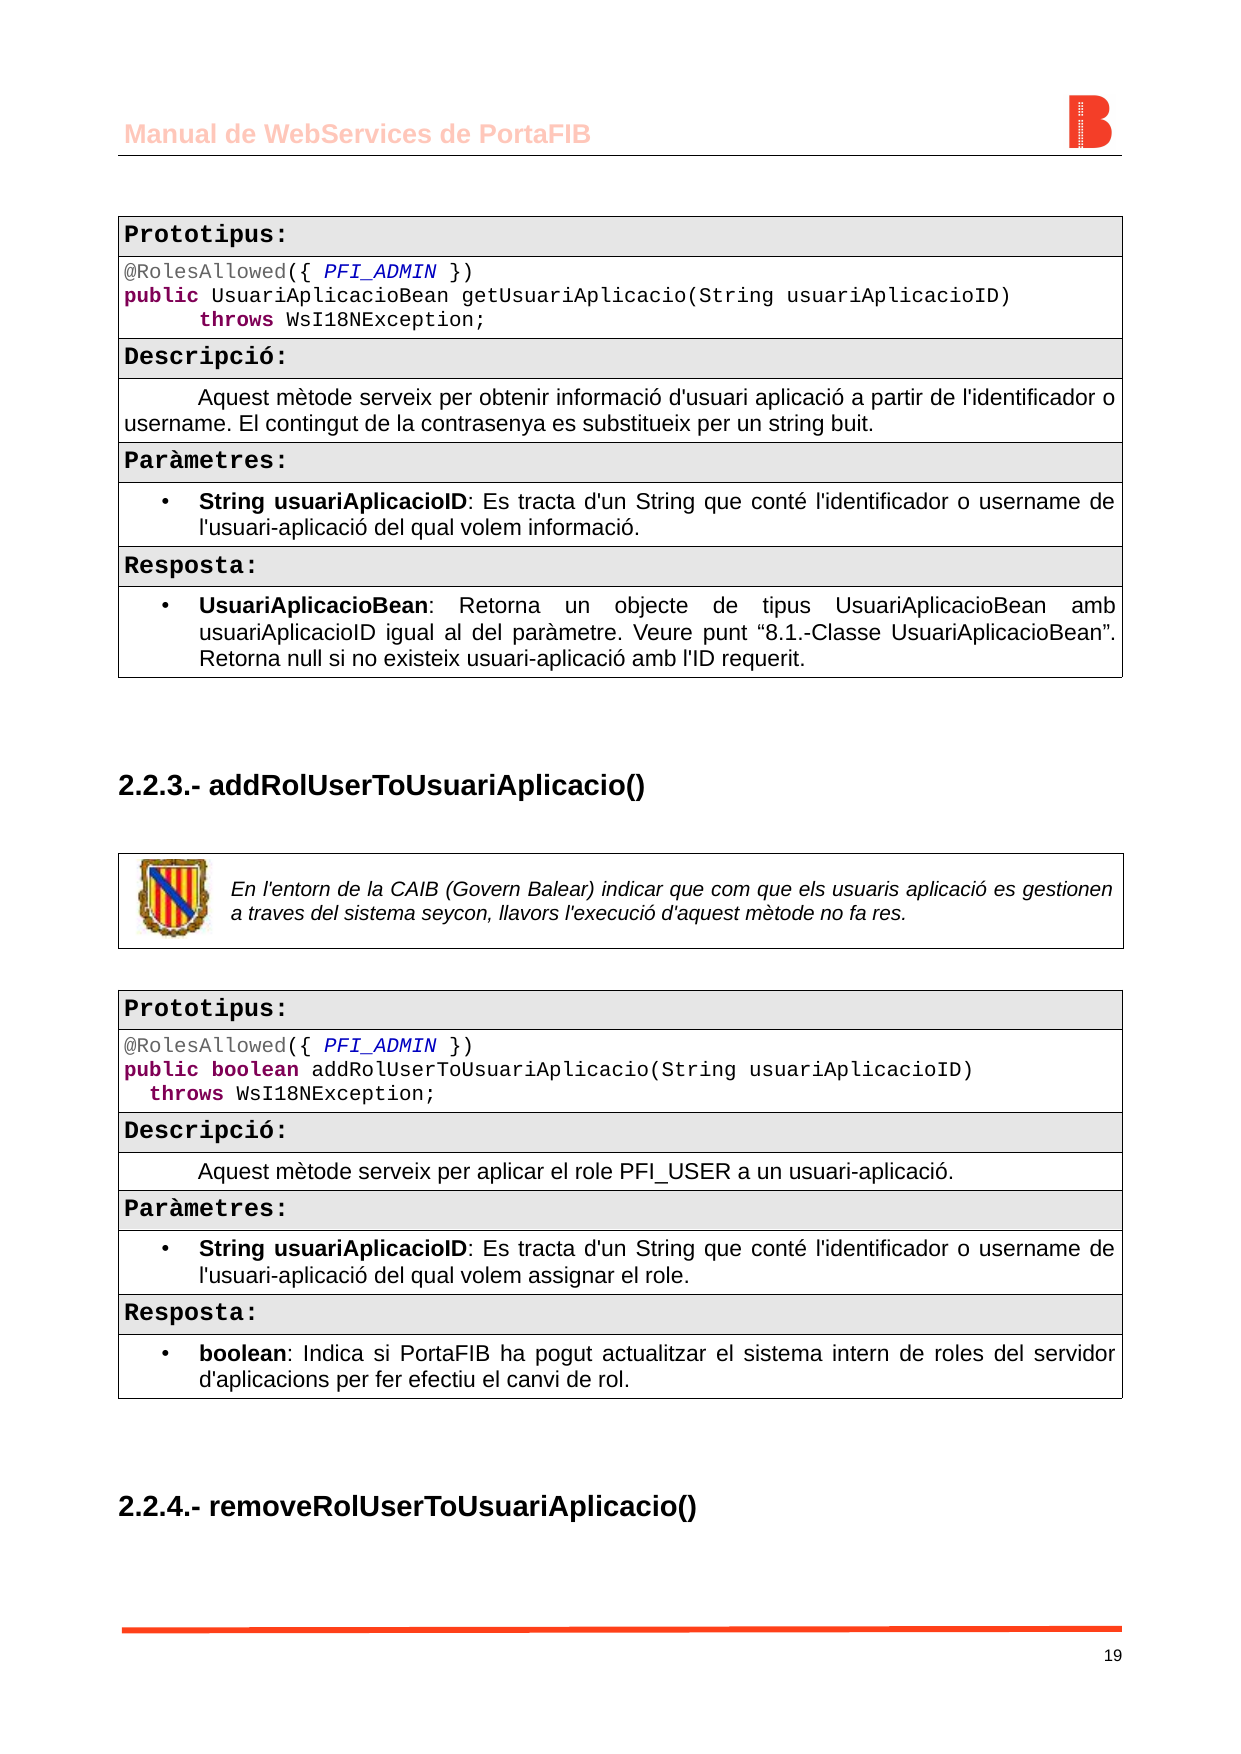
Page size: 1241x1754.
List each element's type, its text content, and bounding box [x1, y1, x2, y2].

table_header Prototipus: [119, 991, 1122, 1029]
table_cell Aquest mètode serveix per aplicar el role PFI_USER a un usuari-aplicació. [119, 1153, 1122, 1190]
table_cell String usuariAplicacioID: Es tracta d'un String que conté l'identificador o username de l'usuari-aplicació del qual volem informació. [119, 483, 1122, 546]
table_cell Aquest mètode serveix per obtenir informació d'usuari aplicació a partir de l'identificador o username. El contingut de la contrasenya es substitueix per un string buit. [119, 379, 1122, 442]
table_cell Paràmetres: [119, 1191, 1122, 1229]
subtitle addRolUserToUsuariAplicacio() [118, 768, 1122, 802]
table_cell Descripció: [119, 1113, 1122, 1152]
table_header En l'entorn de la CAIB (Govern Balear) indicar que com que els usuaris aplicació es gestionen a traves del sistema seycon, llavors l'execució d'aquest mètode no fa res. [225, 854, 1123, 948]
table_header [119, 854, 225, 948]
subtitle removeRolUserToUsuariAplicacio() [118, 1489, 1122, 1523]
table_cell UsuariAplicacioBean: Retorna un objecte de tipus UsuariAplicacioBean amb usuariAplicacioID igual al del paràmetre. Veure punt “8.1.-Classe UsuariAplicacioBean”. Retorna null si no existeix usuari-aplicació amb l'ID requerit. [119, 587, 1122, 677]
picture [1063, 94, 1117, 150]
table_cell String usuariAplicacioID: Es tracta d'un String que conté l'identificador o username de l'usuari-aplicació del qual volem assignar el role. [119, 1231, 1122, 1294]
table_cell boolean: Indica si PortaFIB ha pogut actualitzar el sistema intern de roles del servidor d'aplicacions per fer efectiu el canvi de rol. [119, 1335, 1122, 1398]
table_cell Resposta: [119, 1295, 1122, 1334]
table_cell Resposta: [119, 547, 1122, 586]
table_header Prototipus: [119, 217, 1122, 256]
picture [134, 859, 214, 939]
table_cell Paràmetres: [119, 443, 1122, 482]
table_cell @RolesAllowed({ PFI_ADMIN }) public UsuariAplicacioBean getUsuariAplicacio(String usuariAplicacioID) throws WsI18NException; [119, 257, 1122, 338]
table_cell @RolesAllowed({ PFI_ADMIN }) public boolean addRolUserToUsuariAplicacio(String usuariAplicacioID) throws WsI18NException; [119, 1030, 1122, 1112]
table_cell Descripció: [119, 339, 1122, 378]
